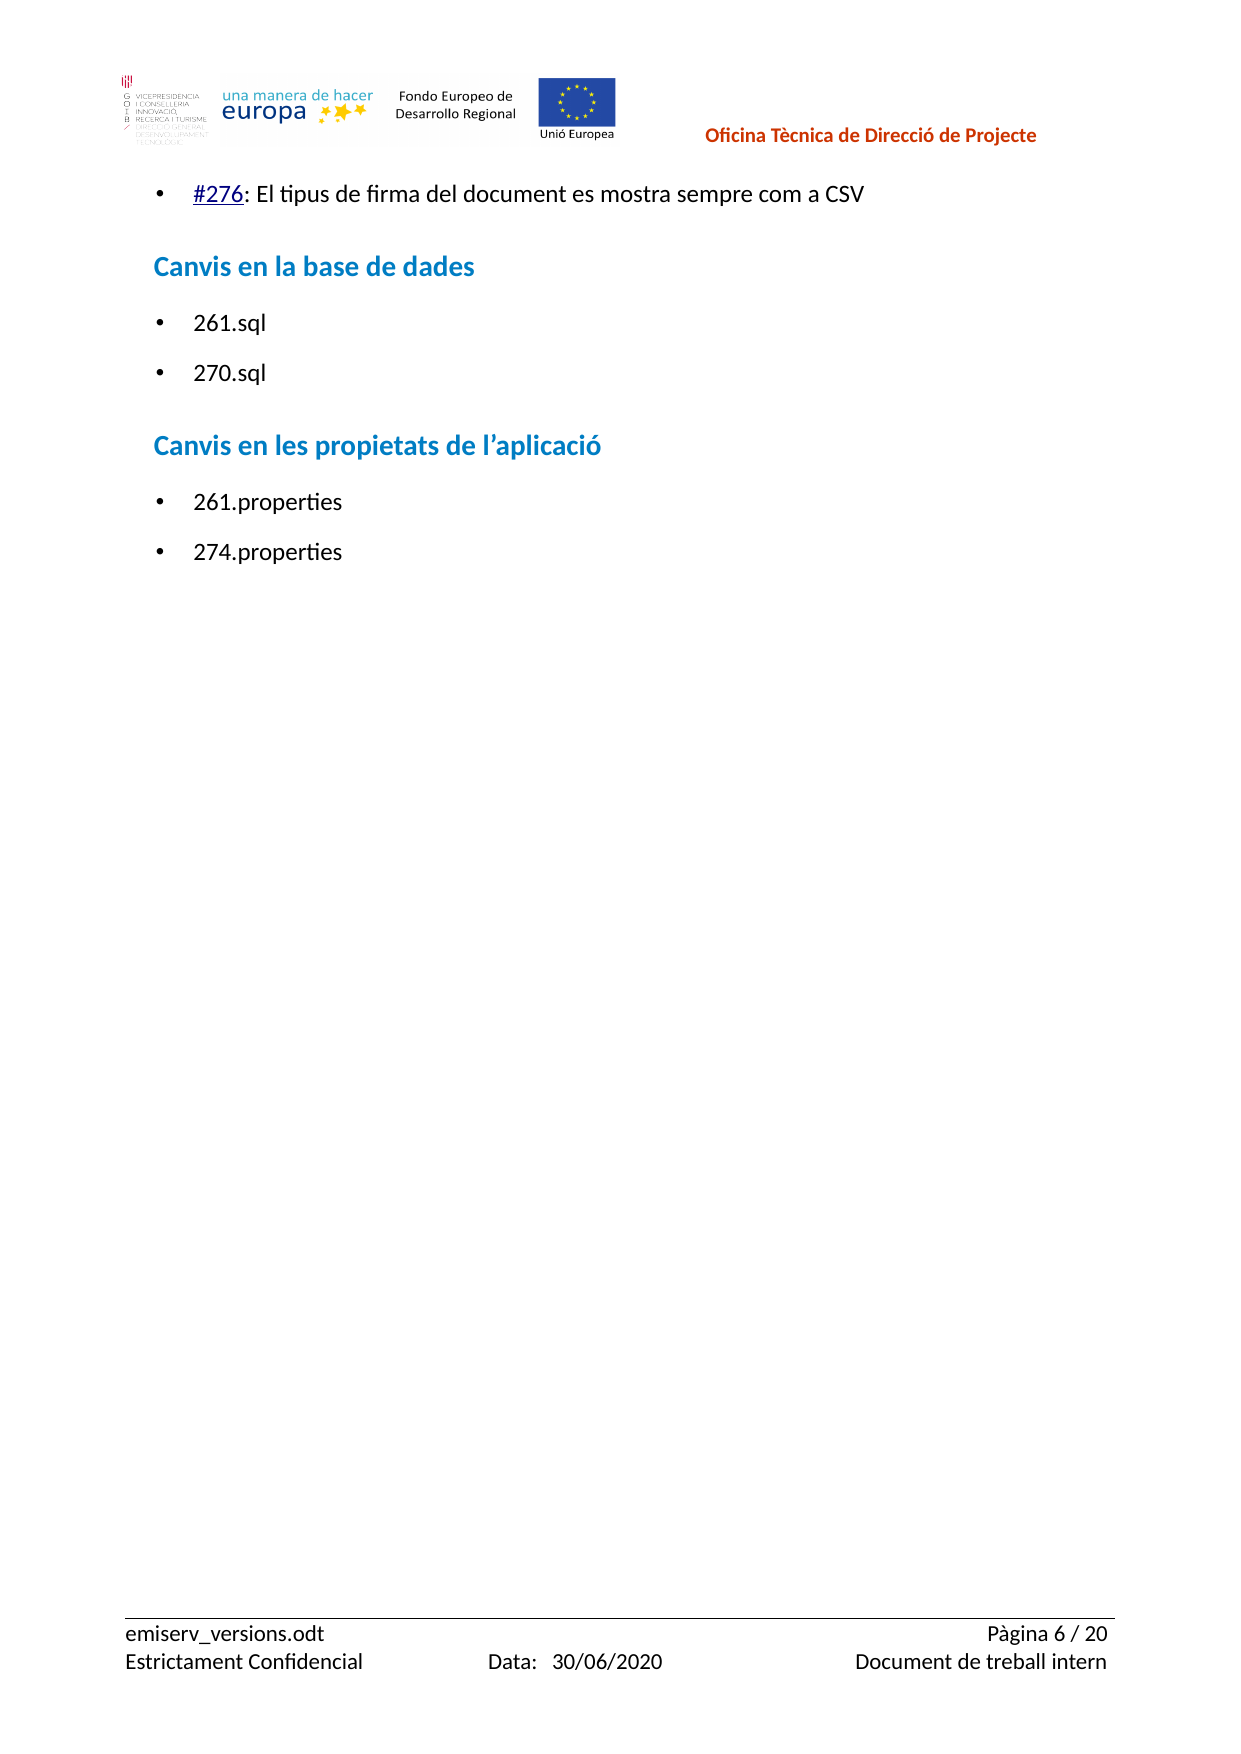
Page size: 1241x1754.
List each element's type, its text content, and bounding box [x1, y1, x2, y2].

list #276: El tipus de firma del document es mostra sempre com a CSV [156, 178, 1122, 208]
picture [118, 73, 213, 147]
list 261.properties [156, 486, 1122, 517]
list 270.sql [156, 357, 1122, 387]
list 274.properties [156, 536, 1122, 566]
picture [219, 73, 621, 147]
subtitle Canvis en la base de dades [153, 248, 1122, 283]
list 261.sql [156, 307, 1122, 338]
subtitle Canvis en les propietats de l’aplicació [153, 427, 1122, 463]
